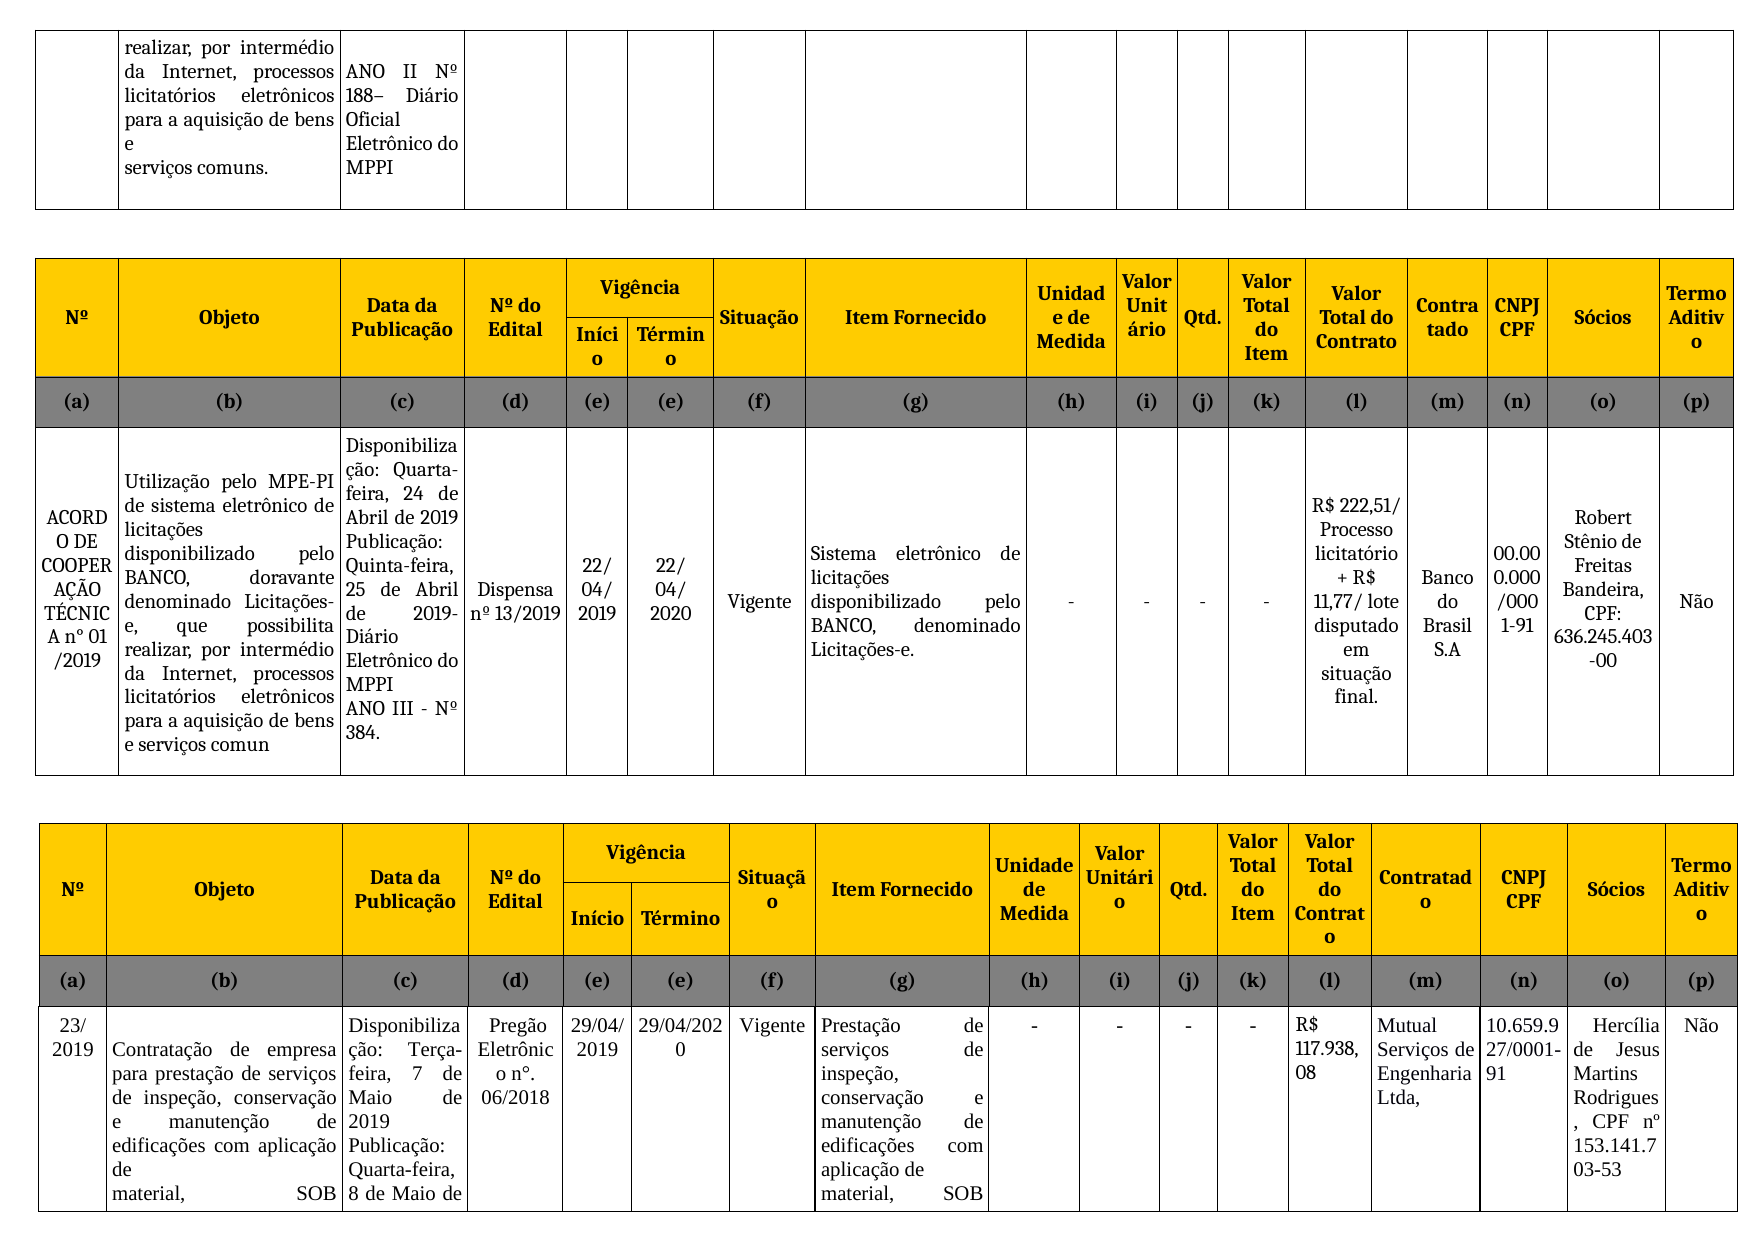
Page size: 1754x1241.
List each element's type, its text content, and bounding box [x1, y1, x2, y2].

table_header Vigência [567, 259, 713, 317]
table_cell 29/04/2020 [632, 1007, 729, 1211]
table_cell [465, 31, 566, 209]
table_header Valor Total do Contrato [1289, 824, 1371, 955]
table_cell Hercília de Jesus Martins Rodrigues, CPF nº 153.141.703-53 [1568, 1007, 1665, 1211]
table_cell (f) [730, 956, 815, 1006]
table_cell (j) [1178, 378, 1228, 427]
table_cell (o) [1548, 378, 1659, 427]
table_cell - [1229, 31, 1305, 209]
table_cell - [989, 1007, 1079, 1211]
table_cell (p) [1666, 956, 1737, 1006]
table_header Sócios [1548, 259, 1659, 376]
table_cell (i) [1080, 956, 1159, 1006]
table_cell Não [1666, 1007, 1737, 1211]
table_cell Banco do Brasil S.A [1408, 428, 1487, 775]
table_header Objeto [107, 824, 342, 955]
table_cell (h) [1027, 378, 1116, 427]
table_cell (g) [806, 378, 1026, 427]
table_cell [1306, 31, 1407, 209]
table_header Contratado [1408, 259, 1487, 376]
table_cell (m) [1408, 378, 1487, 427]
table_cell [1548, 31, 1659, 209]
table_cell Sistema eletrônico de licitações disponibilizado pelo BANCO, denominado Licitações-e. [806, 428, 1026, 775]
table_cell 23/ 2019 [39, 1007, 106, 1211]
table_cell [1660, 31, 1733, 209]
table_cell 00.000.000/0001-91 [1488, 428, 1547, 775]
table_cell [806, 31, 1026, 209]
table_cell Disponibilização: Quarta-feira, 24 de Abril de 2019 Publicação: Quinta-feira, 25 de Abril de 2019-Diário Eletrônico do MPPI ANO III - Nº 384. [341, 428, 464, 775]
table_cell Início [564, 883, 631, 955]
table_cell - [1117, 428, 1177, 775]
table_header Item Fornecido [806, 259, 1026, 376]
table_cell (c) [341, 378, 464, 427]
table_cell (d) [465, 378, 566, 427]
table_header Valor Total do Item [1218, 824, 1288, 955]
table_header Valor Unitário [1080, 824, 1159, 955]
table_cell [567, 31, 627, 209]
table_cell (l) [1289, 956, 1371, 1006]
table_cell R$ 117.938,08 [1289, 1007, 1371, 1211]
table_cell 10.659.927/0001-91 [1481, 1007, 1567, 1211]
table_cell (l) [1306, 378, 1407, 427]
table_cell - [1160, 1007, 1217, 1211]
table_cell Mutual Serviços de Engenharia Ltda, [1372, 1007, 1479, 1211]
table_cell Vigente [714, 428, 805, 775]
table_cell - ANO II Nº 188– Diário Oficial Eletrônico do MPPI [341, 31, 464, 209]
table_cell - [1218, 1007, 1288, 1211]
table_cell (g) [816, 956, 989, 1006]
table_cell - [1117, 31, 1177, 209]
table_cell Término [632, 883, 729, 955]
table_header Vigência [564, 824, 729, 882]
table_header Qtd. [1178, 259, 1228, 376]
table_cell Prestação de serviços de inspeção, conservação e manutenção de edificações com aplicação de material, SOB [816, 1007, 988, 1211]
table_cell [714, 31, 805, 209]
table_header CNPJ CPF [1488, 259, 1547, 376]
table_cell R$ 222,51/ Processo licitatório + R$ 11,77/ lote disputado em situação final. [1306, 428, 1407, 775]
table_header Situação [730, 824, 815, 955]
table_cell (m) [1372, 956, 1480, 1006]
table_cell (b) [119, 378, 340, 427]
table_header Contratado [1372, 824, 1480, 955]
table_cell Disponibilização: Terça-feira, 7 de Maio de 2019 Publicação: Quarta-feira, 8 de Maio de [343, 1007, 467, 1211]
table_cell (e) [567, 378, 627, 427]
table_cell - [1027, 428, 1116, 775]
table_cell (f) [714, 378, 805, 427]
table_cell (j) [1160, 956, 1217, 1006]
table_header Valor Unitário [1117, 259, 1177, 376]
table_cell ACORDO DE COOPERAÇÃO TÉCNICA n° 01 /2019 [36, 428, 118, 775]
table_cell - [1080, 1007, 1159, 1211]
table_cell Utilização pelo MPE-PI de sistema eletrônico de licitações disponibilizado pelo BANCO, doravante denominado Licitações-e, que possibilita realizar, por intermédio da Internet, processos licitatórios eletrônicos para a aquisição de bens e serviços comun [119, 428, 340, 775]
table_cell (h) [990, 956, 1079, 1006]
table_cell (e) [564, 956, 631, 1006]
table_cell (d) [469, 956, 563, 1006]
table_cell 22/ 04/ 2020 [628, 428, 713, 775]
table_cell 22/ 04/ 2019 [567, 428, 627, 775]
table_header Termo Aditivo [1660, 259, 1733, 376]
table_cell (n) [1488, 378, 1547, 427]
table_cell (a) [40, 956, 106, 1006]
table_cell [628, 31, 713, 209]
table_cell (a) [36, 378, 118, 427]
table_cell (n) [1481, 956, 1567, 1006]
table_header CNPJ CPF [1481, 824, 1567, 955]
table_header Unidade de Medida [990, 824, 1079, 955]
table_header Item Fornecido [816, 824, 989, 955]
table_header Objeto [119, 259, 340, 376]
table_cell - [1027, 31, 1116, 209]
table_cell 29/04/2019 [563, 1007, 631, 1211]
table_header Data da Publicação [341, 259, 464, 376]
table_cell Pregão Eletrônico n°. 06/2018 [468, 1007, 562, 1211]
table_header Valor Total do Contrato [1306, 259, 1407, 376]
table_cell Contratação de empresa para prestação de serviços de inspeção, conservação e manutenção de edificações com aplicação de material, SOB [107, 1007, 342, 1211]
table_cell [1488, 31, 1547, 209]
table_cell (k) [1229, 378, 1305, 427]
table_cell - [1229, 428, 1305, 775]
table_header Valor Total do Item [1229, 259, 1305, 376]
table_cell (o) [1568, 956, 1665, 1006]
table_header Nº [36, 259, 118, 376]
table_cell (b) [107, 956, 342, 1006]
table_cell Vigente [730, 1007, 814, 1211]
table_header Sócios [1568, 824, 1665, 955]
table_cell (k) [1218, 956, 1288, 1006]
table_cell Dispensa nº 13/2019 [465, 428, 566, 775]
table_cell Robert Stênio de Freitas Bandeira, CPF: 636.245.403-00 [1548, 428, 1659, 775]
table_cell Término [628, 318, 713, 376]
table_cell (e) [632, 956, 729, 1006]
table_cell (i) [1117, 378, 1177, 427]
table_header Situação [714, 259, 805, 376]
table_header Termo Aditivo [1666, 824, 1737, 955]
table_cell (e) [628, 378, 713, 427]
table_header Qtd. [1160, 824, 1217, 955]
table_cell - [1178, 31, 1228, 209]
table_header Nº do Edital [465, 259, 566, 376]
table_header Unidade de Medida [1027, 259, 1116, 376]
table_cell (c) [343, 956, 468, 1006]
table_cell - [1178, 428, 1228, 775]
table_header Nº do Edital [469, 824, 563, 955]
table_cell (p) [1660, 378, 1733, 427]
table_cell [36, 31, 118, 209]
table_cell realizar, por intermédio da Internet, processos licitatórios eletrônicos para a aquisição de bens e serviços comuns. [119, 31, 340, 209]
table_header Nº [40, 824, 106, 955]
table_header Data da Publicação [343, 824, 468, 955]
table_cell Início [567, 318, 627, 376]
table_cell Não [1660, 428, 1733, 775]
table_cell [1408, 31, 1487, 209]
